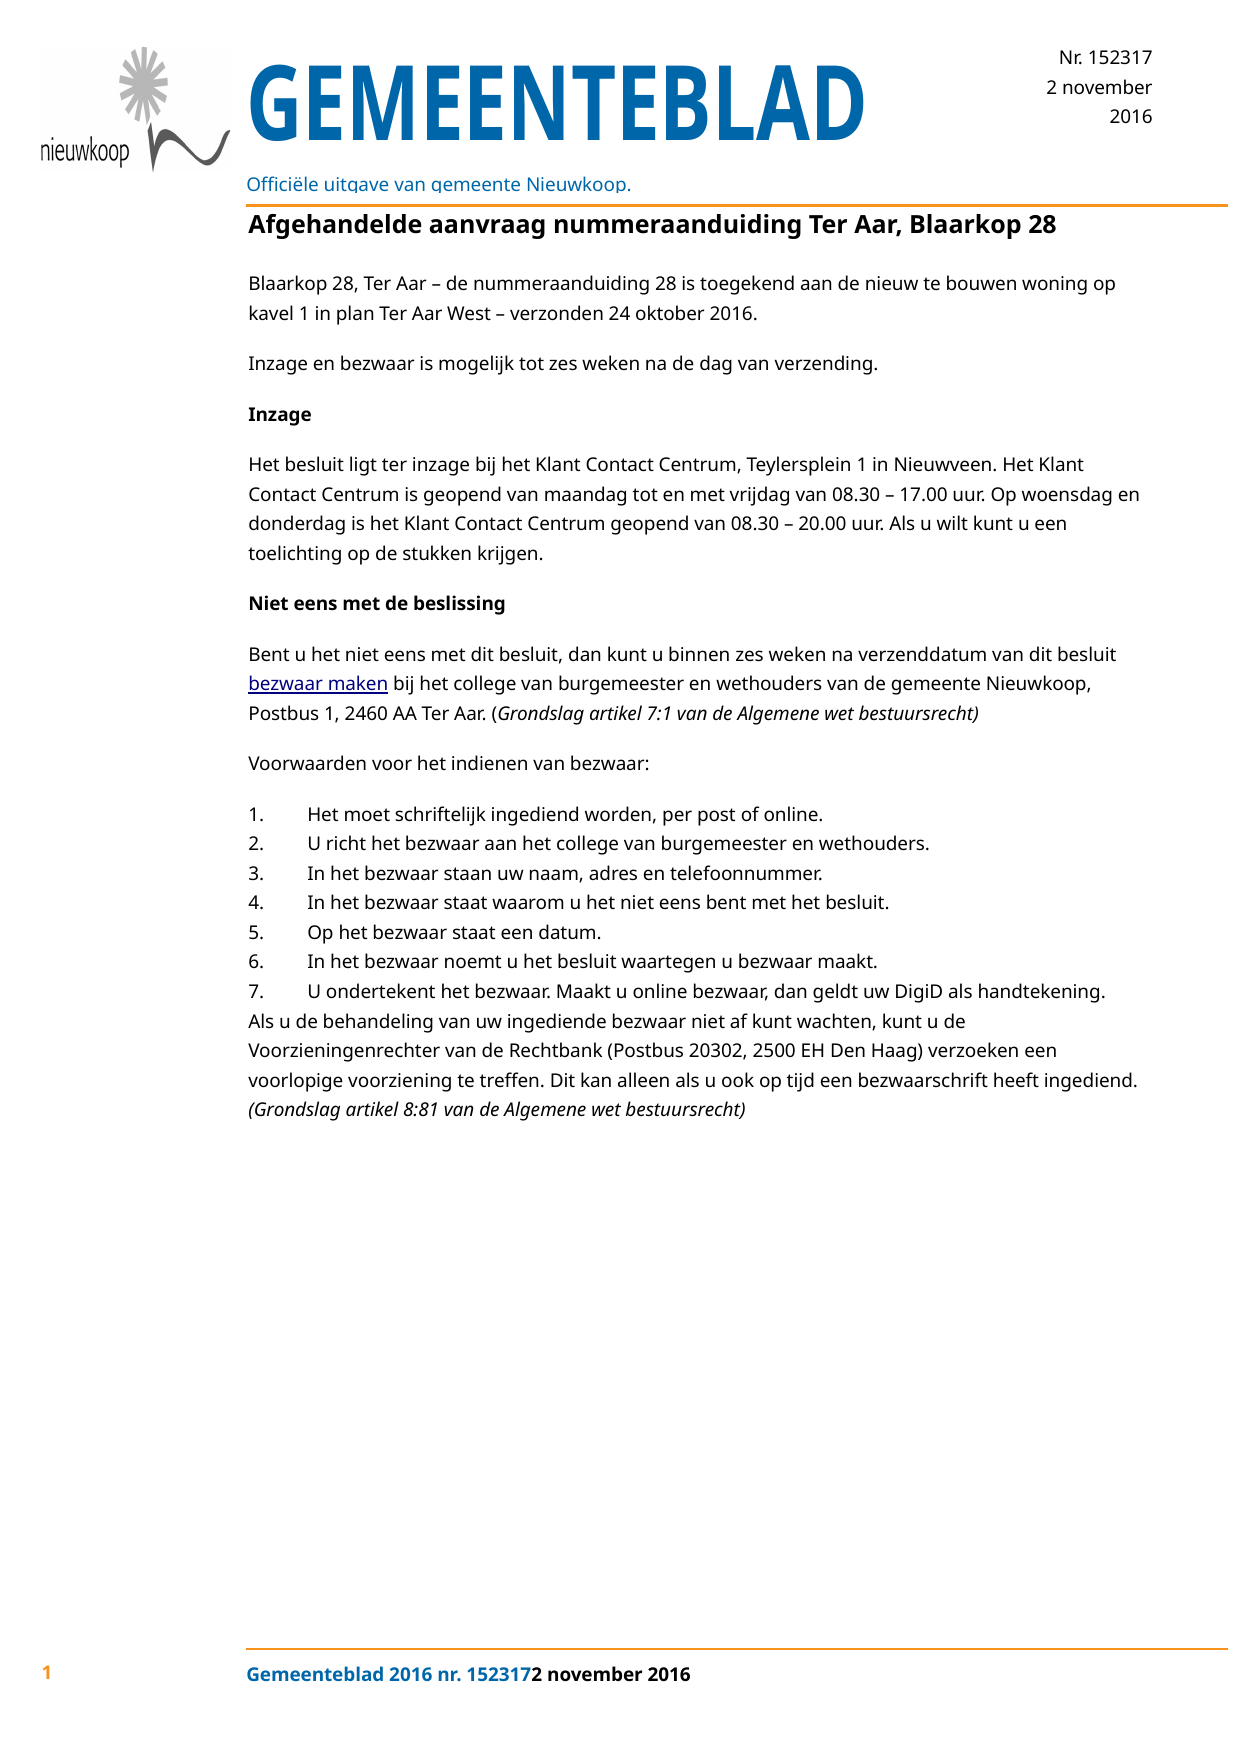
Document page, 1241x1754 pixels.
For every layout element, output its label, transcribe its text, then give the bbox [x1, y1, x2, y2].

text Bent u het niet eens met dit besluit, dan kunt u binnen zes weken na verzenddatum van dit besluit bezwaar maken bij het college van burgemeester en wethouders van de gemeente Nieuwkoop, Postbus 1, 2460 AA Ter Aar. (Grondslag artikel 7:1 van de Algemene wet bestuursrecht) [248, 641, 1152, 726]
list U ondertekent het bezwaar. Maakt u online bezwaar, dan geldt uw DigiD als handtekening. [248, 978, 1152, 1004]
text Afgehandelde aanvraag nummeraanduiding Ter Aar, Blaarkop 28 [248, 207, 1152, 241]
list In het bezwaar staat waarom u het niet eens bent met het besluit. [248, 889, 1152, 915]
list Het moet schriftelijk ingediend worden, per post of online. [248, 801, 1152, 826]
text Het besluit ligt ter inzage bij het Klant Contact Centrum, Teylersplein 1 in Nieuwveen. Het Klant Contact Centrum is geopend van maandag tot en met vrijdag van 08.30 – 17.00 uur. Op woensdag en donderdag is het Klant Contact Centrum geopend van 08.30 – 20.00 uur. Als u wilt kunt u een toelichting op de stukken krijgen. [248, 451, 1152, 566]
list Op het bezwaar staat een datum. [248, 919, 1152, 945]
text Voorwaarden voor het indienen van bezwaar: [248, 750, 1152, 776]
list U richt het bezwaar aan het college van burgemeester en wethouders. [248, 830, 1152, 856]
list In het bezwaar staan uw naam, adres en telefoonnummer. [248, 860, 1152, 886]
list In het bezwaar noemt u het besluit waartegen u bezwaar maakt. [248, 949, 1152, 974]
text Niet eens met de beslissing [248, 590, 1152, 616]
picture [41, 47, 231, 172]
text Blaarkop 28, Ter Aar – de nummeraanduiding 28 is toegekend aan de nieuw te bouwen woning op kavel 1 in plan Ter Aar West – verzonden 24 oktober 2016. [248, 270, 1152, 326]
text Als u de behandeling van uw ingediende bezwaar niet af kunt wachten, kunt u de Voorzieningenrechter van de Rechtbank (Postbus 20302, 2500 EH Den Haag) verzoeken een voorlopige voorziening te treffen. Dit kan alleen als u ook op tijd een bezwaarschrift heeft ingediend. (Grondslag artikel 8:81 van de Algemene wet bestuursrecht) [248, 1008, 1152, 1122]
text Inzage [248, 401, 1152, 426]
text Inzage en bezwaar is mogelijk tot zes weken na de dag van verzending. [248, 350, 1152, 376]
